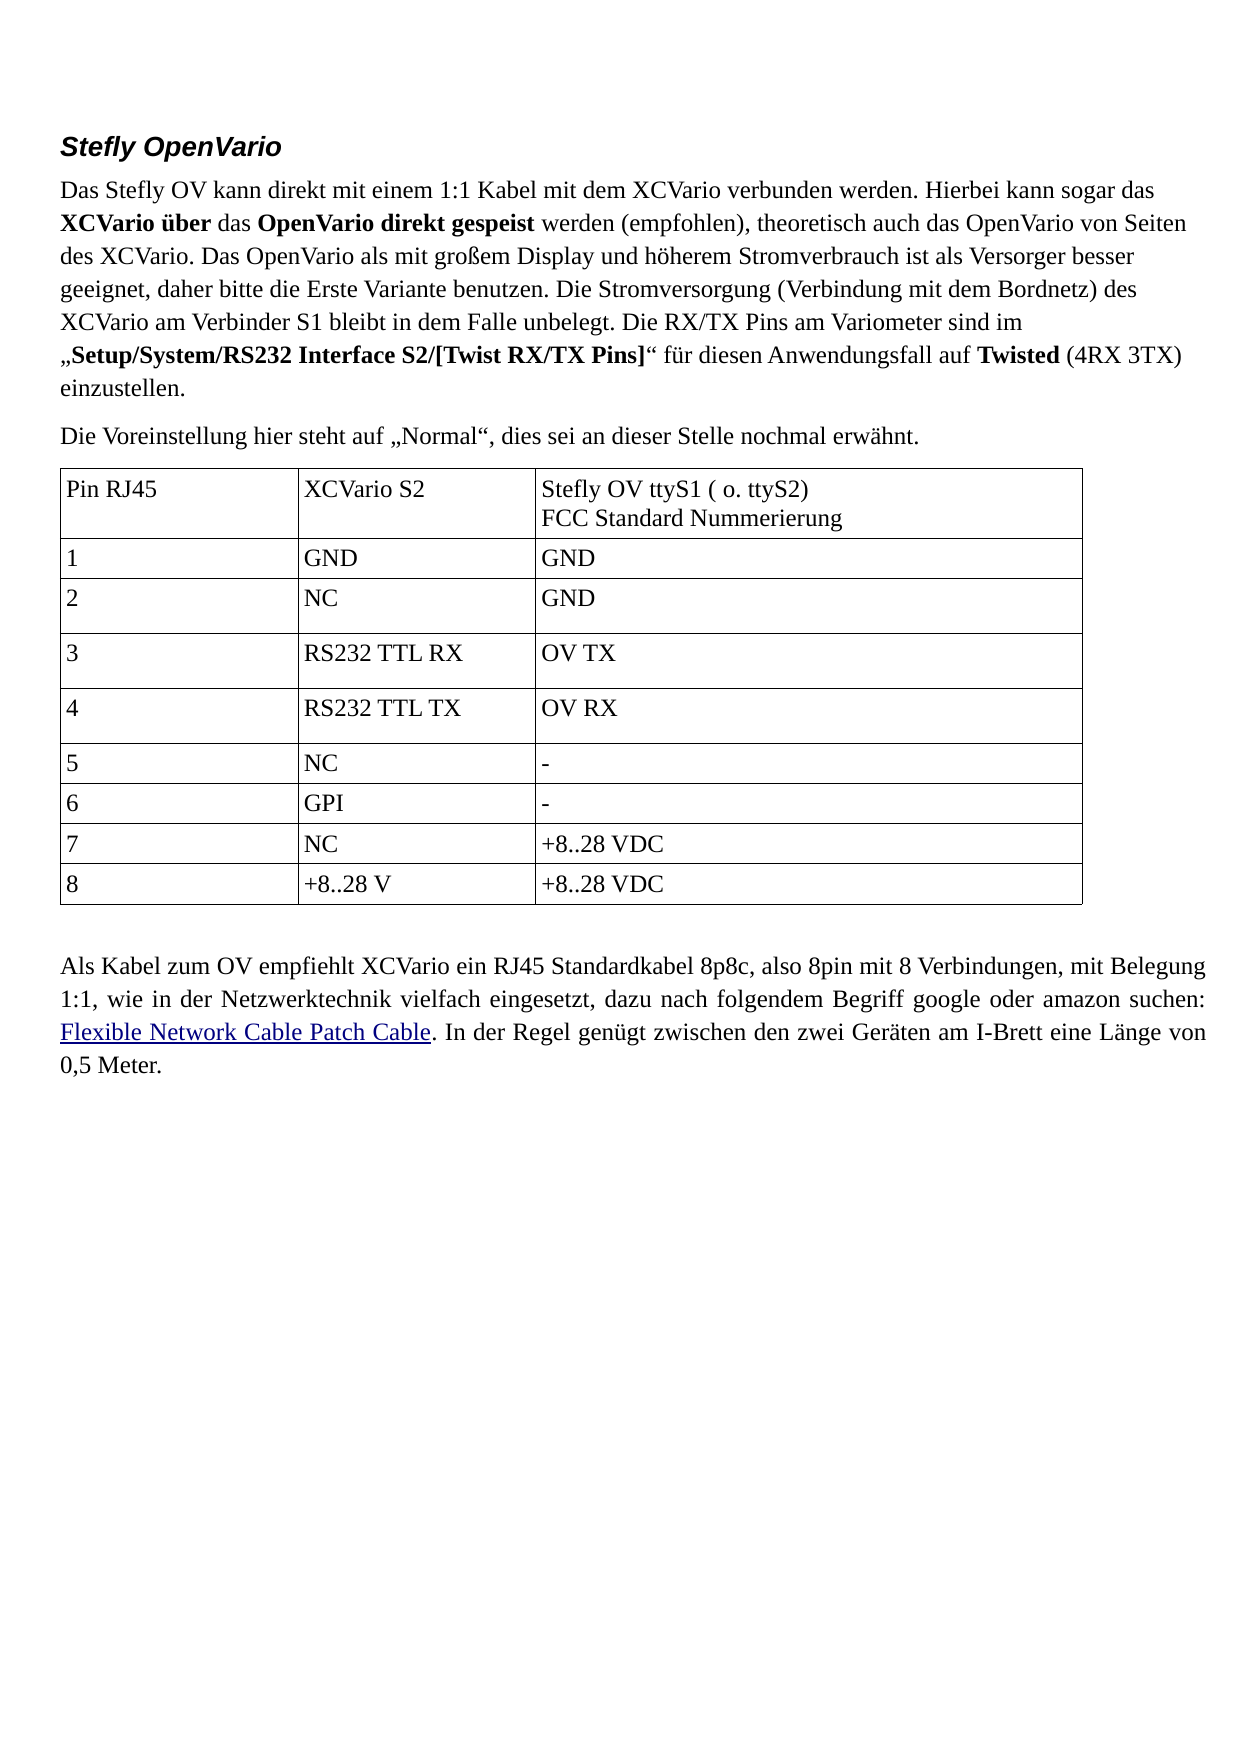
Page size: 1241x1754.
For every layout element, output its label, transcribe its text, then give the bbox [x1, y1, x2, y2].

table_cell 4 [61, 689, 298, 742]
table_cell GND [299, 539, 535, 578]
subtitle Stefly OpenVario [60, 131, 1207, 162]
table_cell RS232 TTL RX [299, 634, 535, 687]
table_cell 1 [61, 539, 298, 578]
table_cell - [536, 784, 1082, 823]
table_cell NC [299, 579, 535, 633]
table_cell OV RX [536, 689, 1082, 742]
table_header Stefly OV ttyS1 ( o. ttyS2) FCC Standard Nummerierung [536, 469, 1082, 537]
table_cell NC [299, 824, 535, 863]
table_cell RS232 TTL TX [299, 689, 535, 742]
table_header Pin RJ45 [61, 469, 298, 537]
table_cell 6 [61, 784, 298, 823]
table_cell NC [299, 744, 535, 783]
table_cell GPI [299, 784, 535, 823]
table_cell - [536, 744, 1082, 783]
table_cell 8 [61, 864, 298, 904]
table_cell 5 [61, 744, 298, 783]
table_cell OV TX [536, 634, 1082, 687]
table_header XCVario S2 [299, 469, 535, 537]
table_cell 2 [61, 579, 298, 633]
table_cell +8..28 V [299, 864, 535, 904]
text Das Stefly OV kann direkt mit einem 1:1 Kabel mit dem XCVario verbunden werden. Hierbei kann sogar das XCVario über das OpenVario direkt gespeist werden (empfohlen), theoretisch auch das OpenVario von Seiten des XCVario. Das OpenVario als mit großem Display und höherem Stromverbrauch ist als Versorger besser geeignet, daher bitte die Erste Variante benutzen. Die Stromversorgung (Verbindung mit dem Bordnetz) des XCVario am Verbinder S1 bleibt in dem Falle unbelegt. Die RX/TX Pins am Variometer sind im „Setup/System/RS232 Interface S2/[Twist RX/TX Pins]“ für diesen Anwendungsfall auf Twisted (4RX 3TX) einzustellen. [60, 175, 1207, 402]
table_cell GND [536, 539, 1082, 578]
text Die Voreinstellung hier steht auf „Normal“, dies sei an dieser Stelle nochmal erwähnt. [60, 421, 1207, 449]
table_cell 7 [61, 824, 298, 863]
table_cell 3 [61, 634, 298, 687]
table_cell +8..28 VDC [536, 864, 1082, 904]
table_cell +8..28 VDC [536, 824, 1082, 863]
table_cell GND [536, 579, 1082, 633]
text Als Kabel zum OV empfiehlt XCVario ein RJ45 Standardkabel 8p8c, also 8pin mit 8 Verbindungen, mit Belegung 1:1, wie in der Netzwerktechnik vielfach eingesetzt, dazu nach folgendem Begriff google oder amazon suchen: Flexible Network Cable Patch Cable. In der Regel genügt zwischen den zwei Geräten am I-Brett eine Länge von 0,5 Meter. [60, 951, 1207, 1079]
